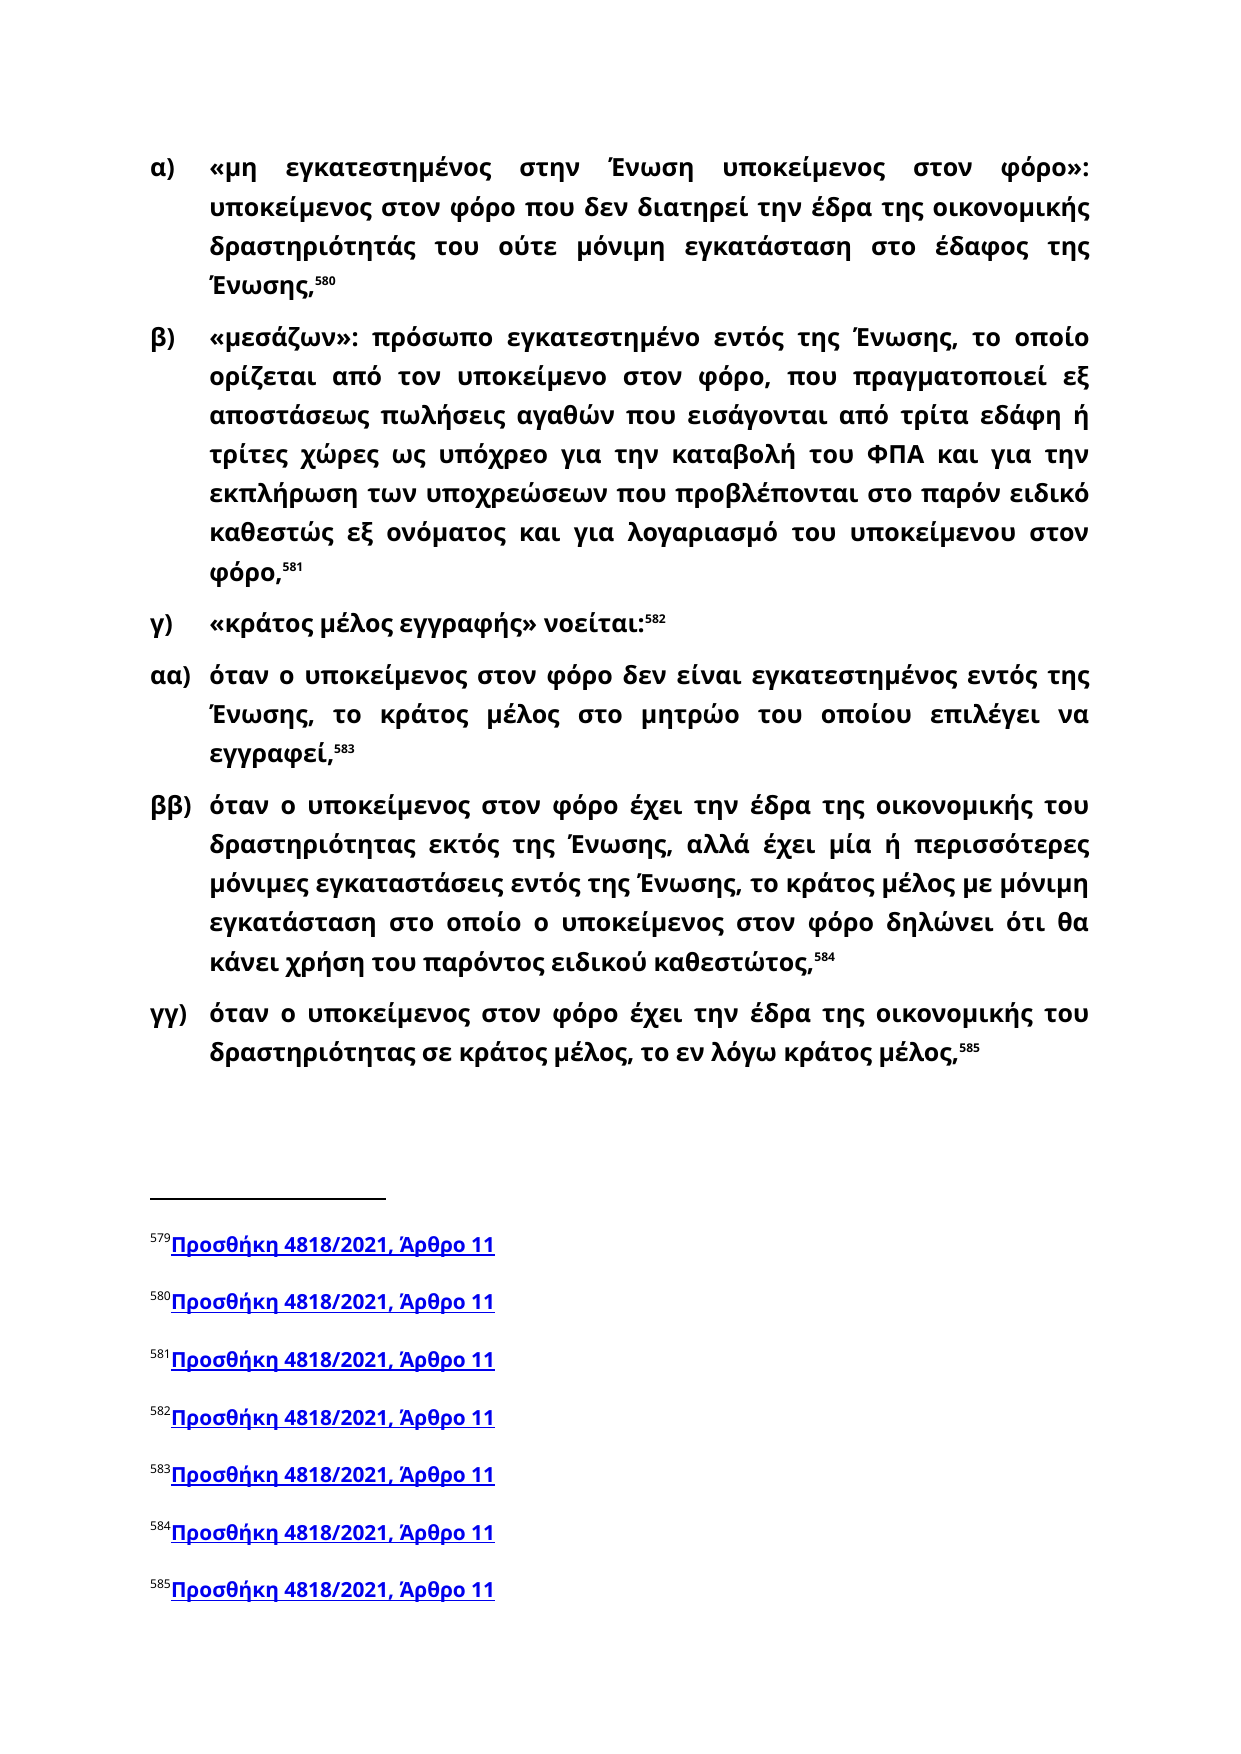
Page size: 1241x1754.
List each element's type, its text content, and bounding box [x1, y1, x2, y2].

list ββ) όταν ο υποκείμενος στον φόρο έχει την έδρα της οικονομικής του δραστηριότητας εκτός της Ένωσης, αλλά έχει μία ή περισσότερες μόνιμες εγκαταστάσεις εντός της Ένωσης, το κράτος μέλος με μόνιμη εγκατάσταση στο οποίο ο υποκείμενος στον φόρο δηλώνει ότι θα κάνει χρήση του παρόντος ειδικού καθεστώτος, [150, 787, 1090, 978]
text Προσθήκη 4818/2021, Άρθρο 11 [150, 1518, 1090, 1546]
text Προσθήκη 4818/2021, Άρθρο 11 [150, 1345, 1090, 1373]
list αα) όταν ο υποκείμενος στον φόρο δεν είναι εγκατεστημένος εντός της Ένωσης, το κράτος μέλος στο μητρώο του οποίου επιλέγει να εγγραφεί, [150, 657, 1090, 770]
text Προσθήκη 4818/2021, Άρθρο 11 [150, 1287, 1090, 1316]
text Προσθήκη 4818/2021, Άρθρο 11 [150, 1230, 1090, 1258]
list β) «μεσάζων»: πρόσωπο εγκατεστημένο εντός της Ένωσης, το οποίο ορίζεται από τον υποκείμενο στον φόρο, που πραγματοποιεί εξ αποστάσεως πωλήσεις αγαθών που εισάγονται από τρίτα εδάφη ή τρίτες χώρες ως υπόχρεο για την καταβολή του ΦΠΑ και για την εκπλήρωση των υποχρεώσεων που προβλέπονται στο παρόν ειδικό καθεστώς εξ ονόματος και για λογαριασμό του υποκείμενου στον φόρο, [150, 319, 1090, 588]
text Προσθήκη 4818/2021, Άρθρο 11 [150, 1460, 1090, 1489]
list γ) «κράτος μέλος εγγραφής» νοείται: [150, 606, 1090, 640]
text Προσθήκη 4818/2021, Άρθρο 11 [150, 1576, 1090, 1604]
list α) «μη εγκατεστημένος στην Ένωση υποκείμενος στον φόρο»: υποκείμενος στον φόρο που δεν διατηρεί την έδρα της οικονομικής δραστηριότητάς του ούτε μόνιμη εγκατάσταση στο έδαφος της Ένωσης, [150, 150, 1090, 302]
text Προσθήκη 4818/2021, Άρθρο 11 [150, 1403, 1090, 1431]
list γγ) όταν ο υποκείμενος στον φόρο έχει την έδρα της οικονομικής του δραστηριότητας σε κράτος μέλος, το εν λόγω κράτος μέλος, [150, 996, 1090, 1069]
